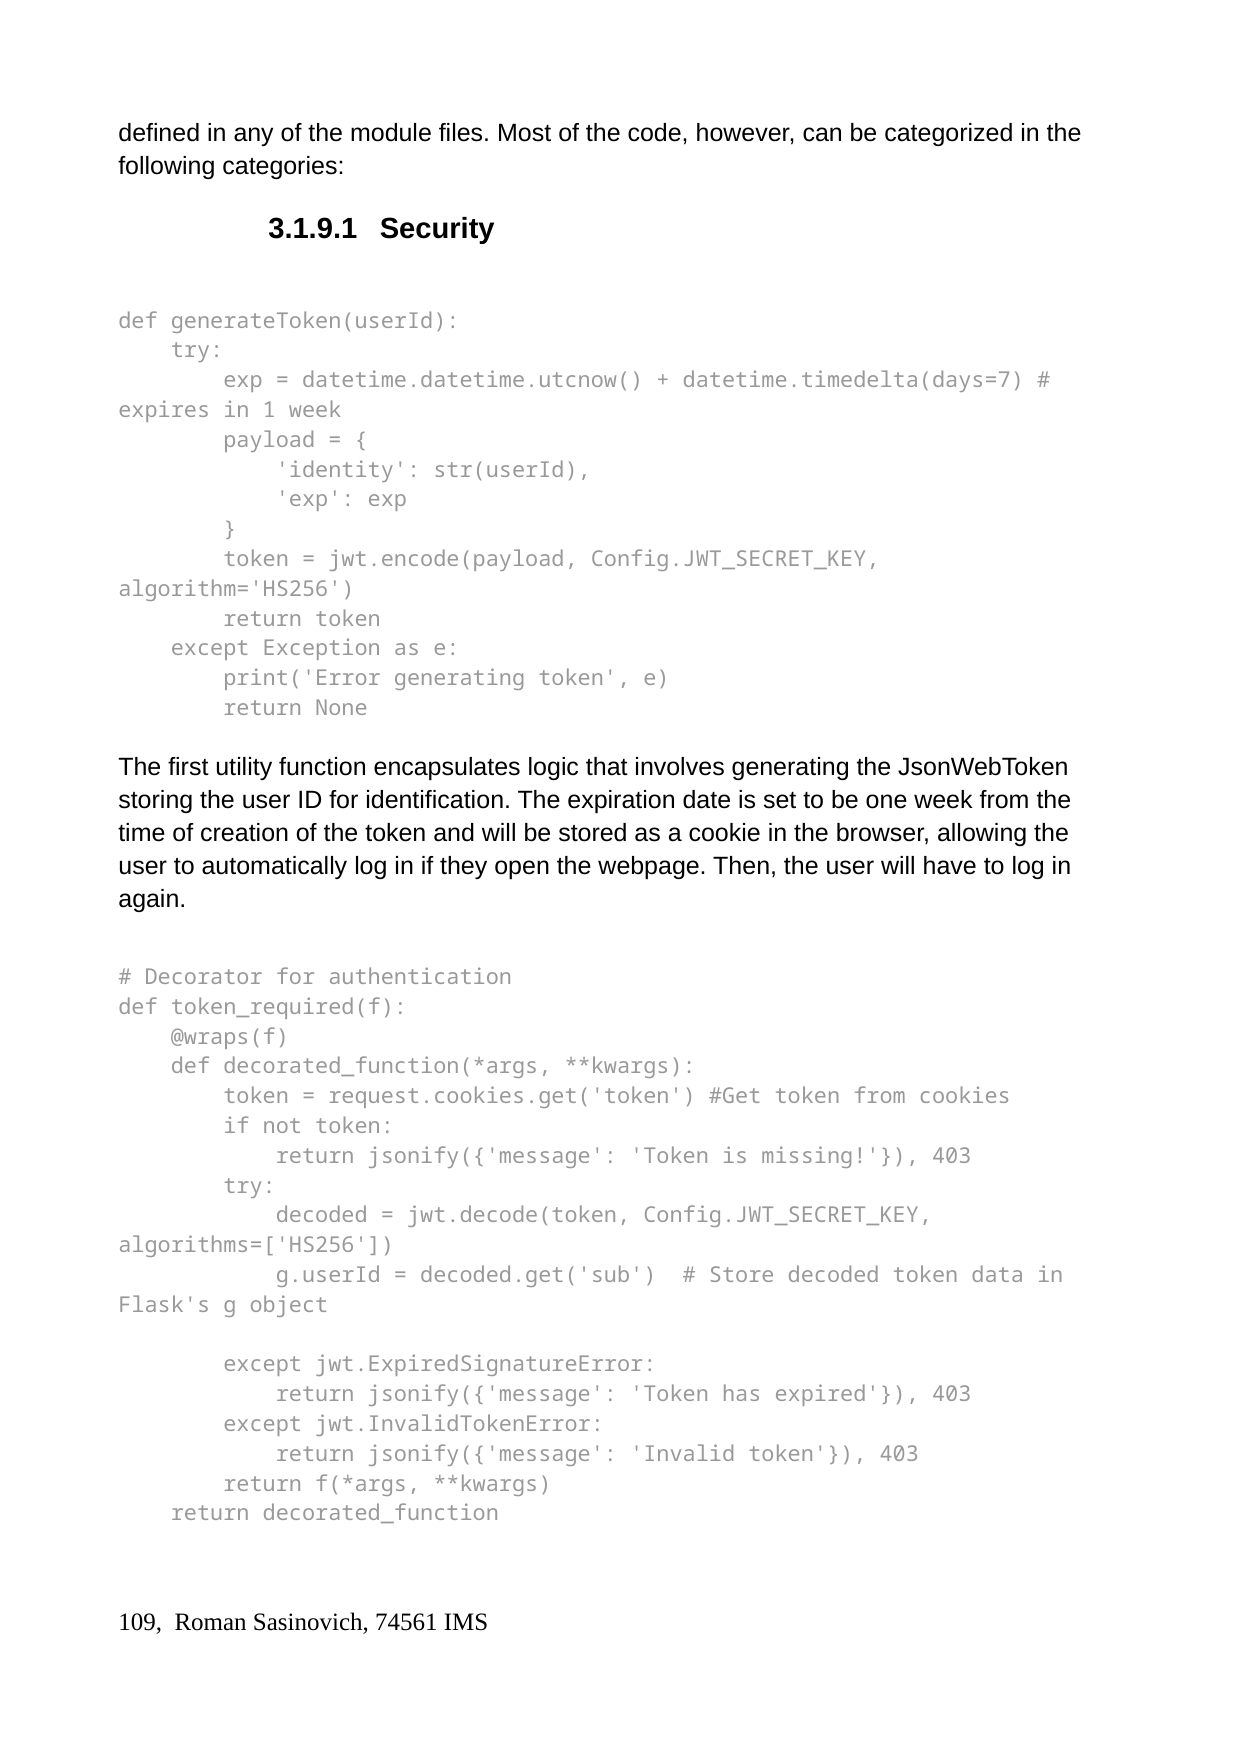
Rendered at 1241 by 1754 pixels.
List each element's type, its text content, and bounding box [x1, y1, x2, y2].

text except jwt.InvalidTokenError: [118, 1408, 1122, 1438]
text # Decorator for authentication [118, 961, 1122, 991]
text 'exp': exp [118, 483, 1122, 513]
text except Exception as e: [118, 632, 1122, 662]
text def token_required(f): [118, 991, 1122, 1021]
text token = request.cookies.get('token') #Get token from cookies [118, 1080, 1122, 1110]
text return token [118, 603, 1122, 632]
text g.userId = decoded.get('sub') # Store decoded token data in Flask's g object [118, 1259, 1122, 1318]
text return None [118, 692, 1122, 722]
text try: [118, 334, 1122, 364]
text payload = { [118, 424, 1122, 454]
text return jsonify({'message': 'Token is missing!'}), 403 [118, 1140, 1122, 1169]
text def decorated_function(*args, **kwargs): [118, 1050, 1122, 1080]
text def generateToken(userId): [118, 305, 1122, 334]
text return jsonify({'message': 'Invalid token'}), 403 [118, 1438, 1122, 1467]
text @wraps(f) [118, 1021, 1122, 1050]
text return decorated_function [118, 1497, 1122, 1527]
text The first utility function encapsulates logic that involves generating the JsonWebToken storing the user ID for identification. The expiration date is set to be one week from the time of creation of the token and will be stored as a cookie in the browser, allowing the user to automatically log in if they open the webpage. Then, the user will have to log in again. [118, 752, 1122, 912]
text decoded = jwt.decode(token, Config.JWT_SECRET_KEY, algorithms=['HS256']) [118, 1199, 1122, 1259]
text except jwt.ExpiredSignatureError: [118, 1348, 1122, 1378]
text 'identity': str(userId), [118, 454, 1122, 483]
text return jsonify({'message': 'Token has expired'}), 403 [118, 1378, 1122, 1408]
text if not token: [118, 1110, 1122, 1140]
subtitle Security [268, 211, 1122, 245]
text return f(*args, **kwargs) [118, 1467, 1122, 1497]
text print('Error generating token', e) [118, 662, 1122, 692]
text try: [118, 1169, 1122, 1199]
text } [118, 513, 1122, 543]
text defined in any of the module files. Most of the code, however, can be categorized in the following categories: [118, 118, 1122, 180]
text exp = datetime.datetime.utcnow() + datetime.timedelta(days=7) # expires in 1 week [118, 364, 1122, 424]
text token = jwt.encode(payload, Config.JWT_SECRET_KEY, algorithm='HS256') [118, 543, 1122, 603]
